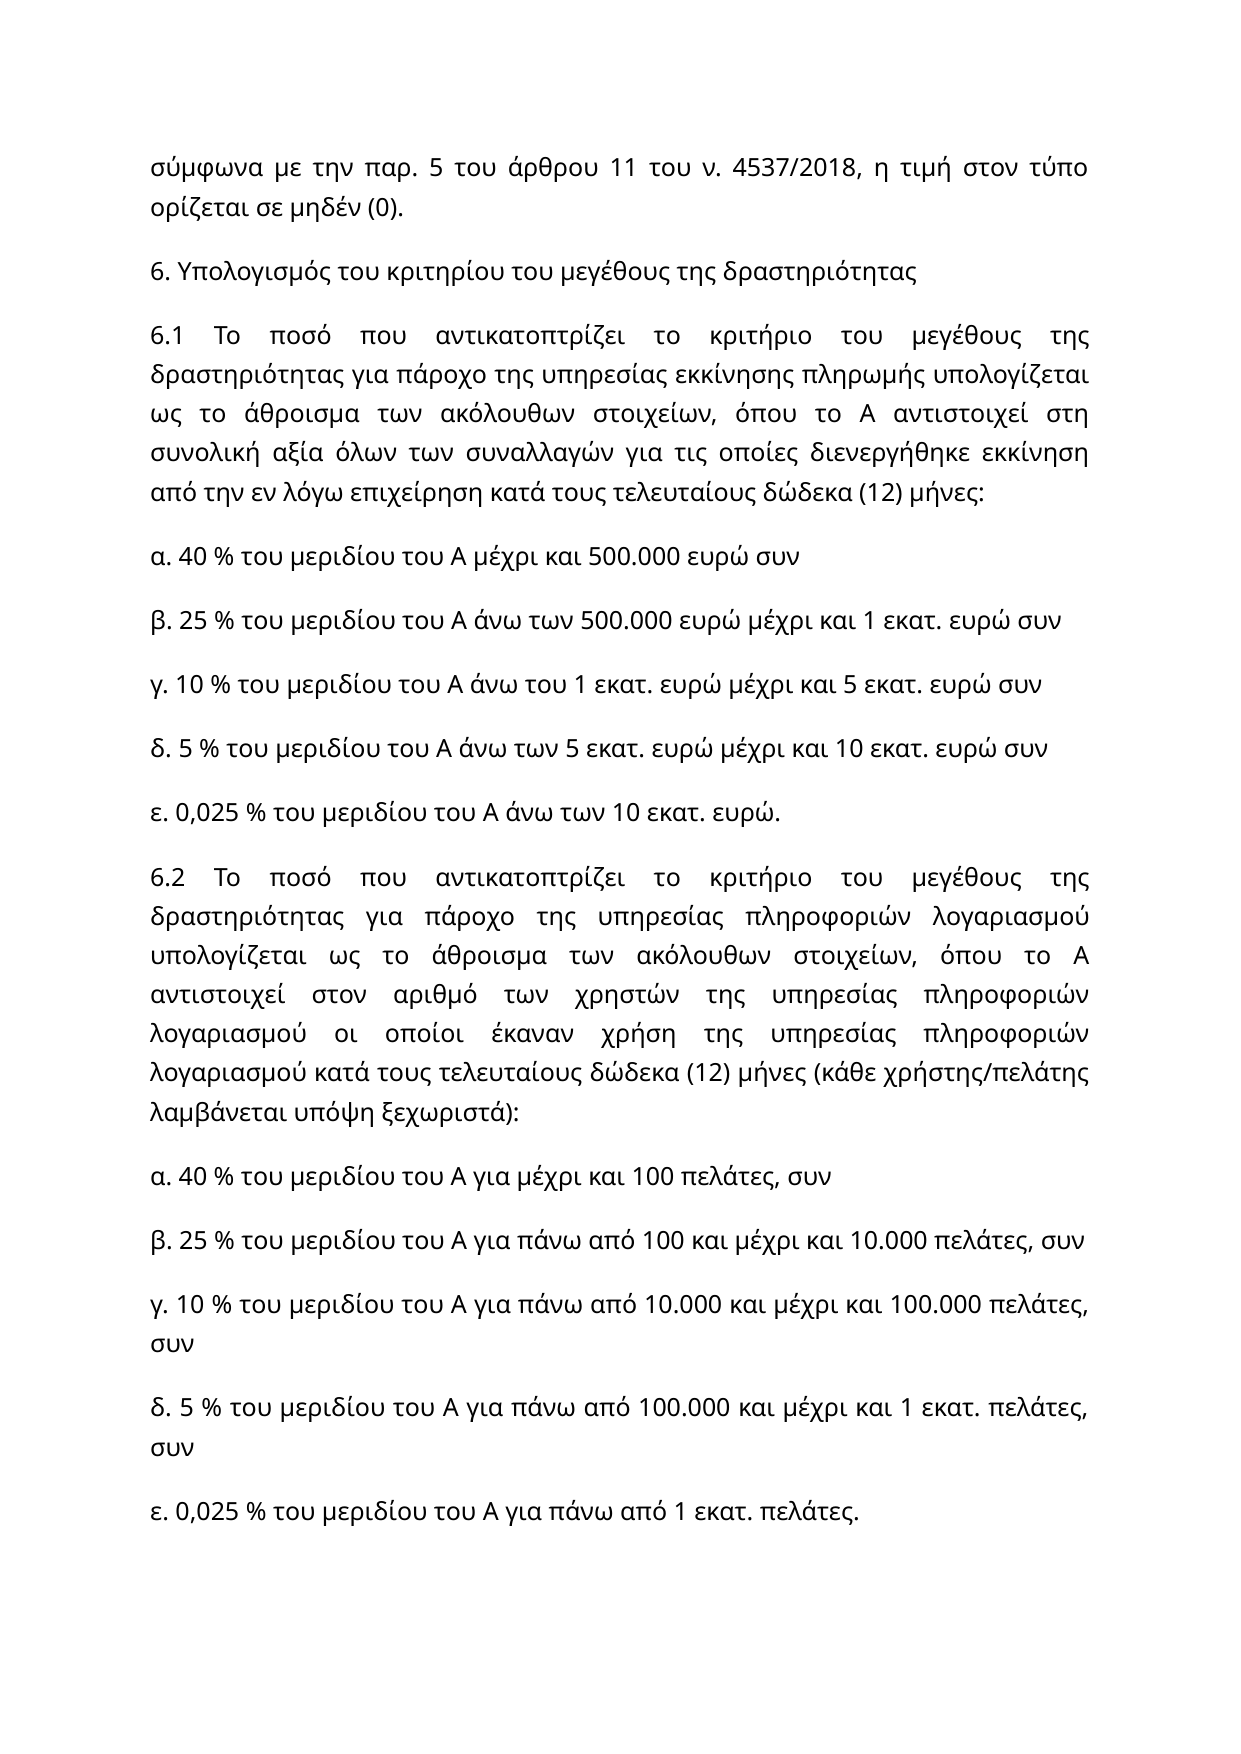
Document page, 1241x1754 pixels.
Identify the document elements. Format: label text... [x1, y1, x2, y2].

text β. 25 % του μεριδίου του Α άνω των 500.000 ευρώ μέχρι και 1 εκατ. ευρώ συν [150, 602, 1090, 637]
text 6.1 Το ποσό που αντικατοπτρίζει το κριτήριο του μεγέθους της δραστηριότητας για πάροχο της υπηρεσίας εκκίνησης πληρωμής υπολογίζεται ως το άθροισμα των ακόλουθων στοιχείων, όπου το Α αντιστοιχεί στη συνολική αξία όλων των συναλλαγών για τις οποίες διενεργήθηκε εκκίνηση από την εν λόγω επιχείρηση κατά τους τελευταίους δώδεκα (12) μήνες: [150, 317, 1090, 508]
text γ. 10 % του μεριδίου του Α άνω του 1 εκατ. ευρώ μέχρι και 5 εκατ. ευρώ συν [150, 667, 1090, 701]
text γ. 10 % του μεριδίου του Α για πάνω από 10.000 και μέχρι και 100.000 πελάτες, συν [150, 1287, 1090, 1360]
text 6.2 Το ποσό που αντικατοπτρίζει το κριτήριο του μεγέθους της δραστηριότητας για πάροχο της υπηρεσίας πληροφοριών λογαριασμού υπολογίζεται ως το άθροισμα των ακόλουθων στοιχείων, όπου το Α αντιστοιχεί στον αριθμό των χρηστών της υπηρεσίας πληροφοριών λογαριασμού οι οποίοι έκαναν χρήση της υπηρεσίας πληροφοριών λογαριασμού κατά τους τελευταίους δώδεκα (12) μήνες (κάθε χρήστης/πελάτης λαμβάνεται υπόψη ξεχωριστά): [150, 859, 1090, 1128]
text δ. 5 % του μεριδίου του Α άνω των 5 εκατ. ευρώ μέχρι και 10 εκατ. ευρώ συν [150, 731, 1090, 765]
text ε. 0,025 % του μεριδίου του Α άνω των 10 εκατ. ευρώ. [150, 795, 1090, 829]
text α. 40 % του μεριδίου του Α για μέχρι και 100 πελάτες, συν [150, 1158, 1090, 1192]
text σύμφωνα με την παρ. 5 του άρθρου 11 του ν. 4537/2018, η τιμή στον τύπο ορίζεται σε μηδέν (0). [150, 150, 1090, 223]
text 6. Υπολογισμός του κριτηρίου του μεγέθους της δραστηριότητας [150, 253, 1090, 287]
text β. 25 % του μεριδίου του Α για πάνω από 100 και μέχρι και 10.000 πελάτες, συν [150, 1222, 1090, 1257]
text α. 40 % του μεριδίου του Α μέχρι και 500.000 ευρώ συν [150, 538, 1090, 572]
text ε. 0,025 % του μεριδίου του Α για πάνω από 1 εκατ. πελάτες. [150, 1493, 1090, 1527]
text δ. 5 % του μεριδίου του Α για πάνω από 100.000 και μέχρι και 1 εκατ. πελάτες, συν [150, 1390, 1090, 1463]
